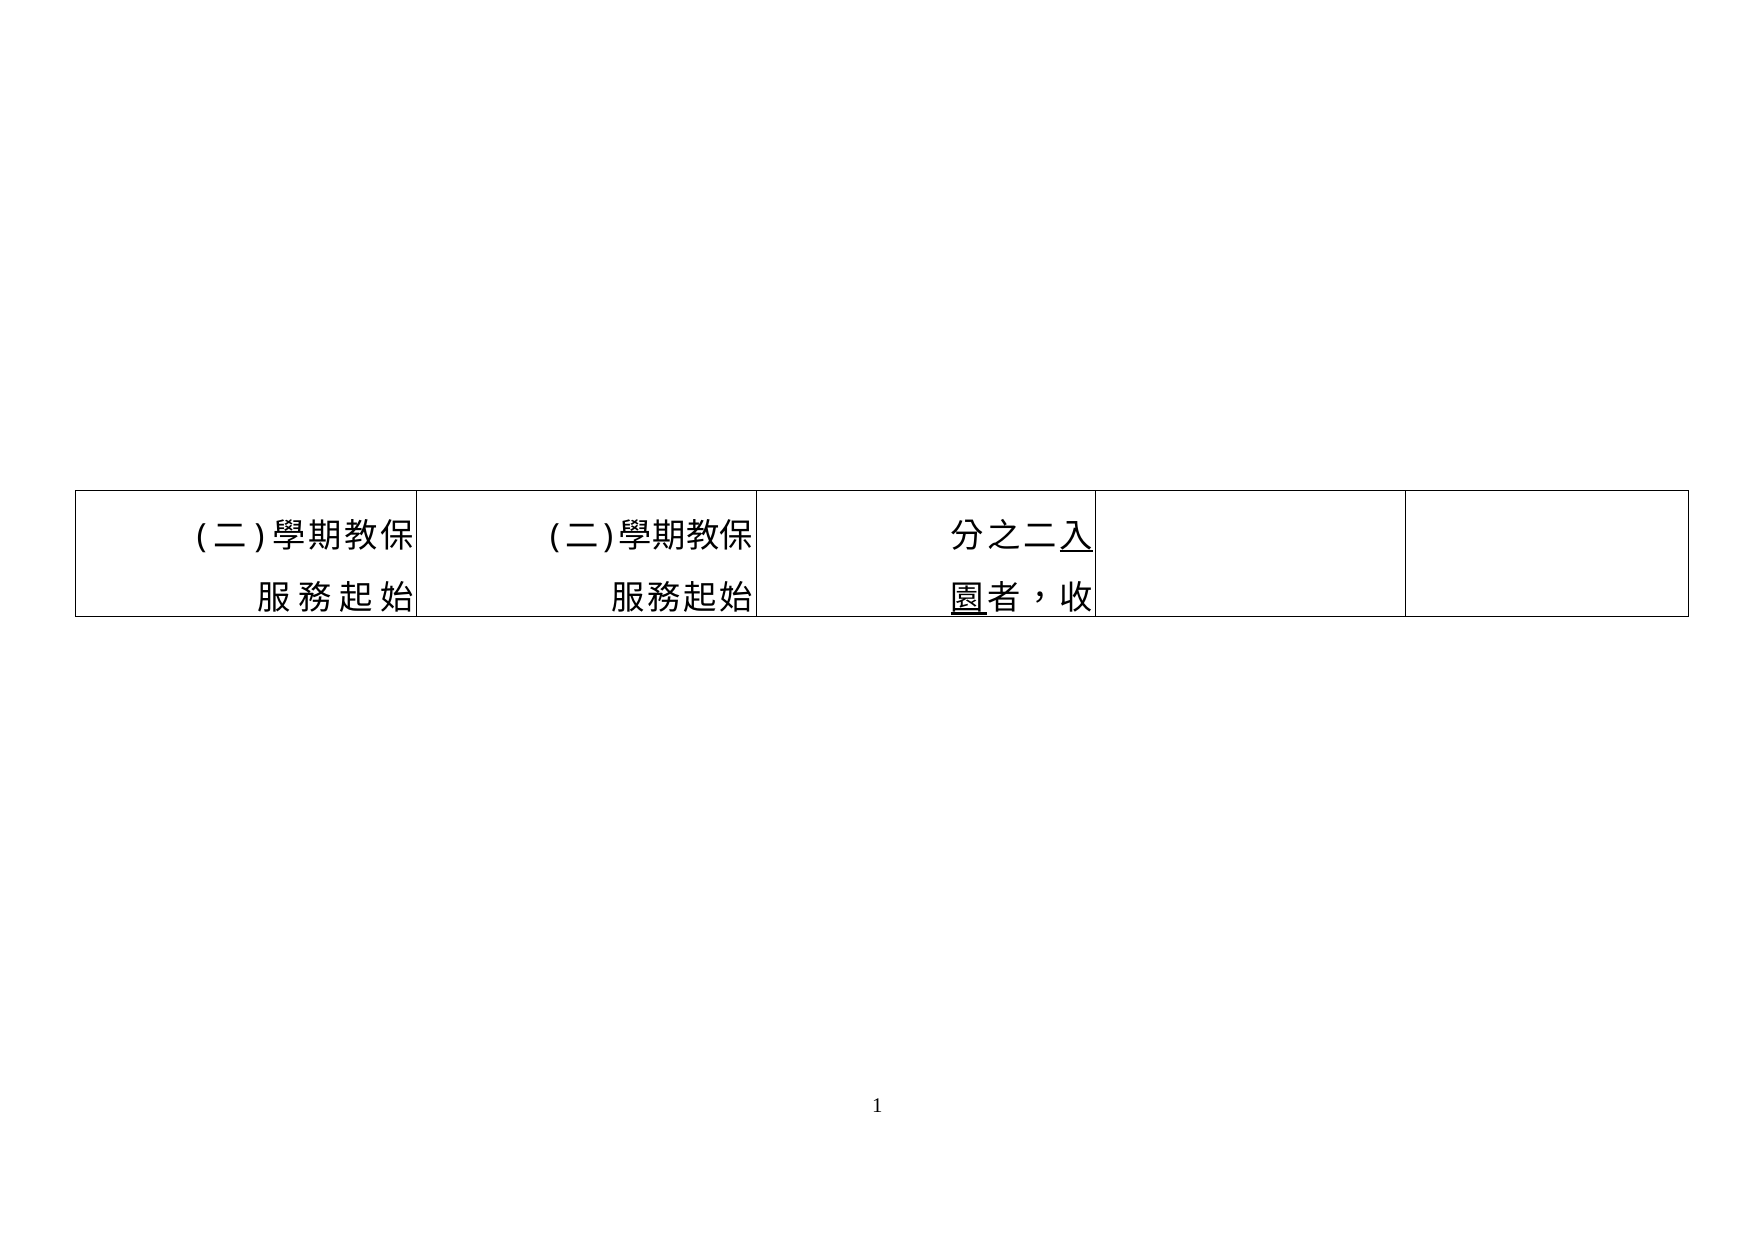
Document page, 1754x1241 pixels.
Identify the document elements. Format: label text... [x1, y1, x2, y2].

table_cell (二)學期教保服務起始 [76, 491, 416, 616]
table_cell 分之二入園者，收 [757, 491, 1095, 616]
table_cell (二)學期教保服務起始 [417, 491, 756, 616]
table_cell [1406, 491, 1688, 616]
table_cell [1096, 491, 1405, 616]
